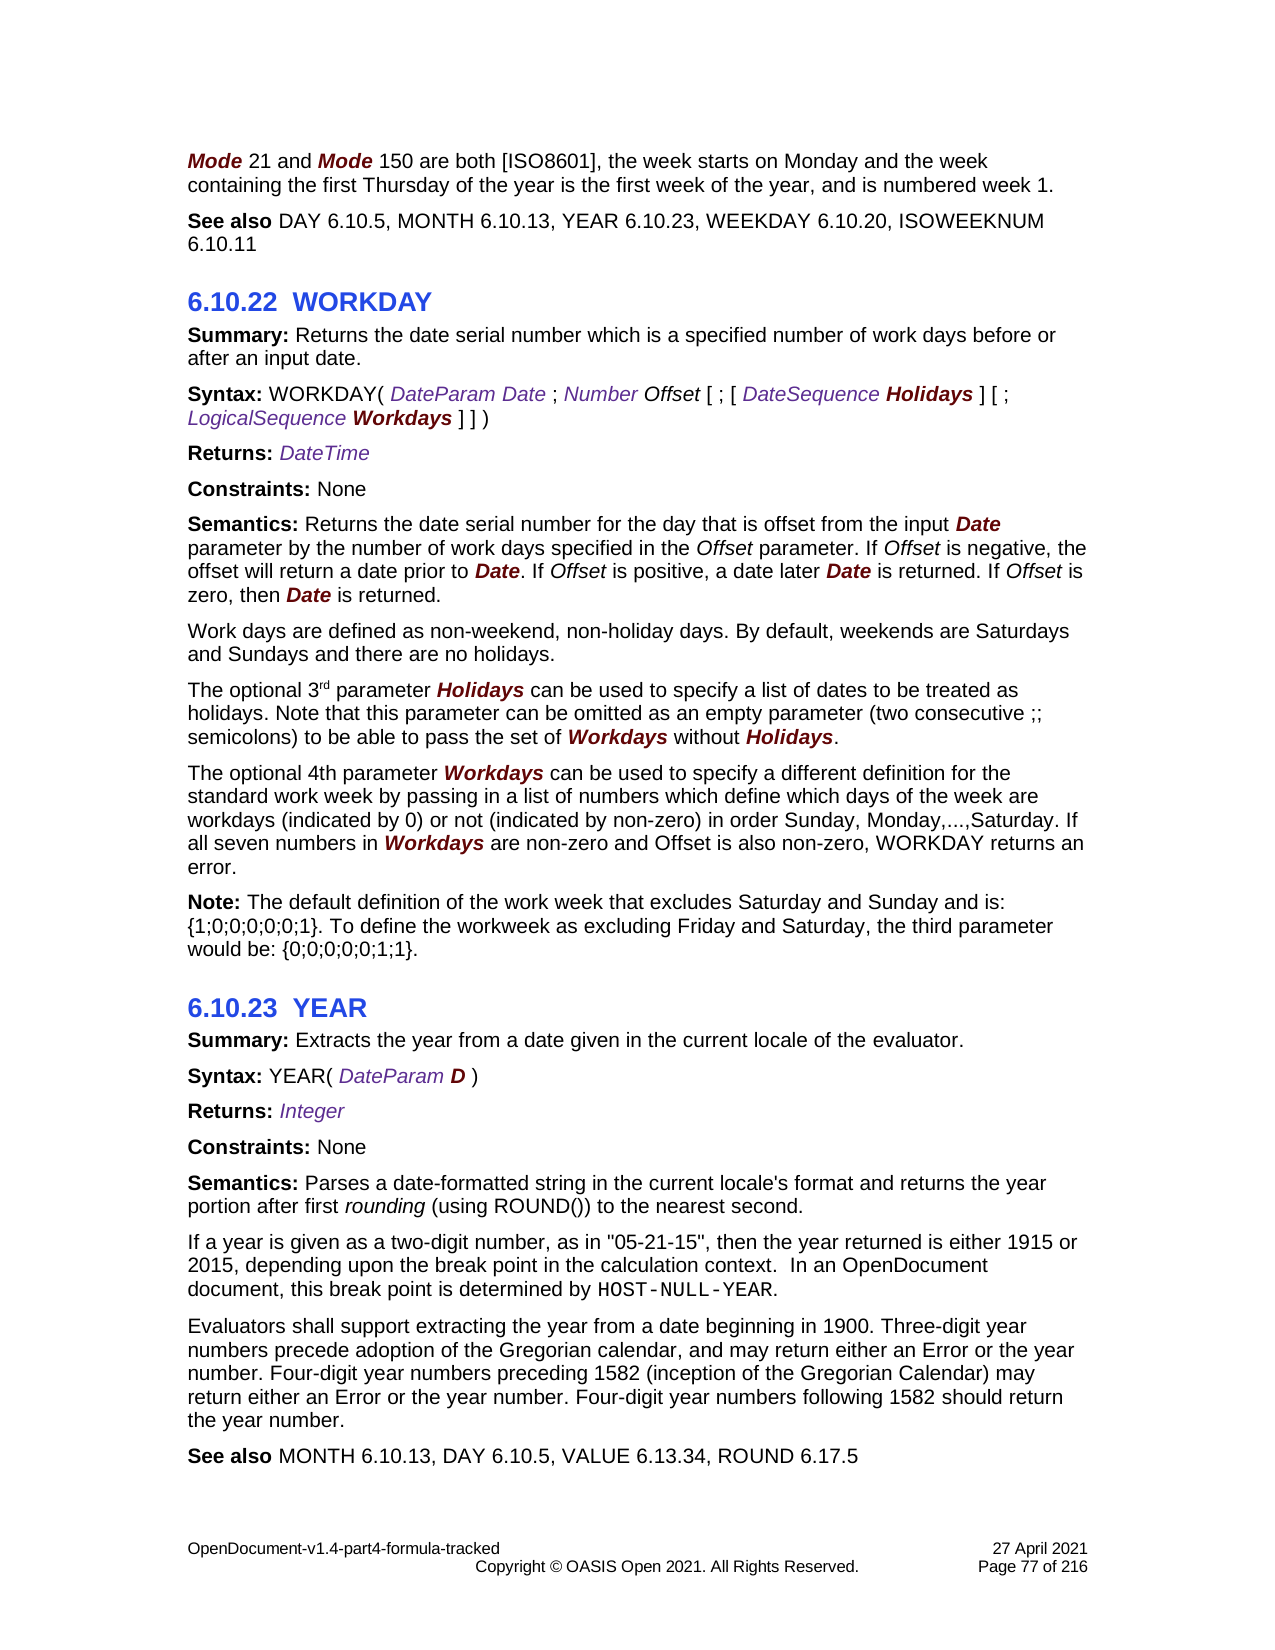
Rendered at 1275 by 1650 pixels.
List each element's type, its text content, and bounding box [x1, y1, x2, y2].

text Semantics: Returns the date serial number for the day that is offset from the input Date parameter by the number of work days specified in the Offset parameter. If Offset is negative, the offset will return a date prior to Date. If Offset is positive, a date later Date is returned. If Offset is zero, then Date is returned. [187, 513, 1088, 607]
text Work days are defined as non-weekend, non-holiday days. By default, weekends are Saturdays and Sundays and there are no holidays. [187, 619, 1088, 666]
text If a year is given as a two-digit number, as in "05-21-15", then the year returned is either 1915 or 2015, depending upon the break point in the calculation context. In an OpenDocument document, this break point is determined by HOST-NULL-YEAR. [187, 1230, 1088, 1303]
text Constraints: None [187, 477, 1088, 501]
text The optional 3rd parameter Holidays can be used to specify a list of dates to be treated as holidays. Note that this parameter can be omitted as an empty parameter (two consecutive ;; semicolons) to be able to pass the set of Workdays without Holidays. [187, 678, 1088, 749]
text Constraints: None [187, 1135, 1088, 1159]
text Evaluators shall support extracting the year from a date beginning in 1900. Three-digit year numbers precede adoption of the Gregorian calendar, and may return either an Error or the year number. Four-digit year numbers preceding 1582 (inception of the Gregorian Calendar) may return either an Error or the year number. Four-digit year numbers following 1582 should return the year number. [187, 1315, 1088, 1432]
text Syntax: YEAR( DateParam D ) [187, 1064, 1088, 1088]
text See also DAY 6.10.5, MONTH 6.10.13, YEAR 6.10.23, WEEKDAY 6.10.20, ISOWEEKNUM 6.10.11 [187, 209, 1088, 256]
text The optional 4th parameter Workdays can be used to specify a different definition for the standard work week by passing in a list of numbers which define which days of the week are workdays (indicated by 0) or not (indicated by non-zero) in order Sunday, Monday,...,Saturday. If all seven numbers in Workdays are non-zero and Offset is also non-zero, WORKDAY returns an error. [187, 761, 1088, 879]
text Summary: Returns the date serial number which is a specified number of work days before or after an input date. [187, 323, 1088, 370]
text Semantics: Parses a date-formatted string in the current locale's format and returns the year portion after first rounding (using ROUND()) to the nearest second. [187, 1171, 1088, 1218]
text Syntax: WORKDAY( DateParam Date ; Number Offset [ ; [ DateSequence Holidays ] [ ; LogicalSequence Workdays ] ] ) [187, 382, 1088, 429]
text Mode 21 and Mode 150 are both [ISO8601], the week starts on Monday and the week containing the first Thursday of the year is the first week of the year, and is numbered week 1. [187, 150, 1088, 197]
text Note: The default definition of the work week that excludes Saturday and Sunday and is: {1;0;0;0;0;0;1}. To define the workweek as excluding Friday and Saturday, the third parameter would be: {0;0;0;0;0;1;1}. [187, 891, 1088, 961]
text See also MONTH 6.10.13, DAY 6.10.5, VALUE 6.13.34, ROUND 6.17.5 [187, 1444, 1088, 1468]
subtitle YEAR [187, 992, 1088, 1022]
subtitle WORKDAY [187, 287, 1088, 317]
text Summary: Extracts the year from a date given in the current locale of the evaluator. [187, 1028, 1088, 1052]
text Returns: Integer [187, 1100, 1088, 1123]
text Returns: DateTime [187, 442, 1088, 465]
